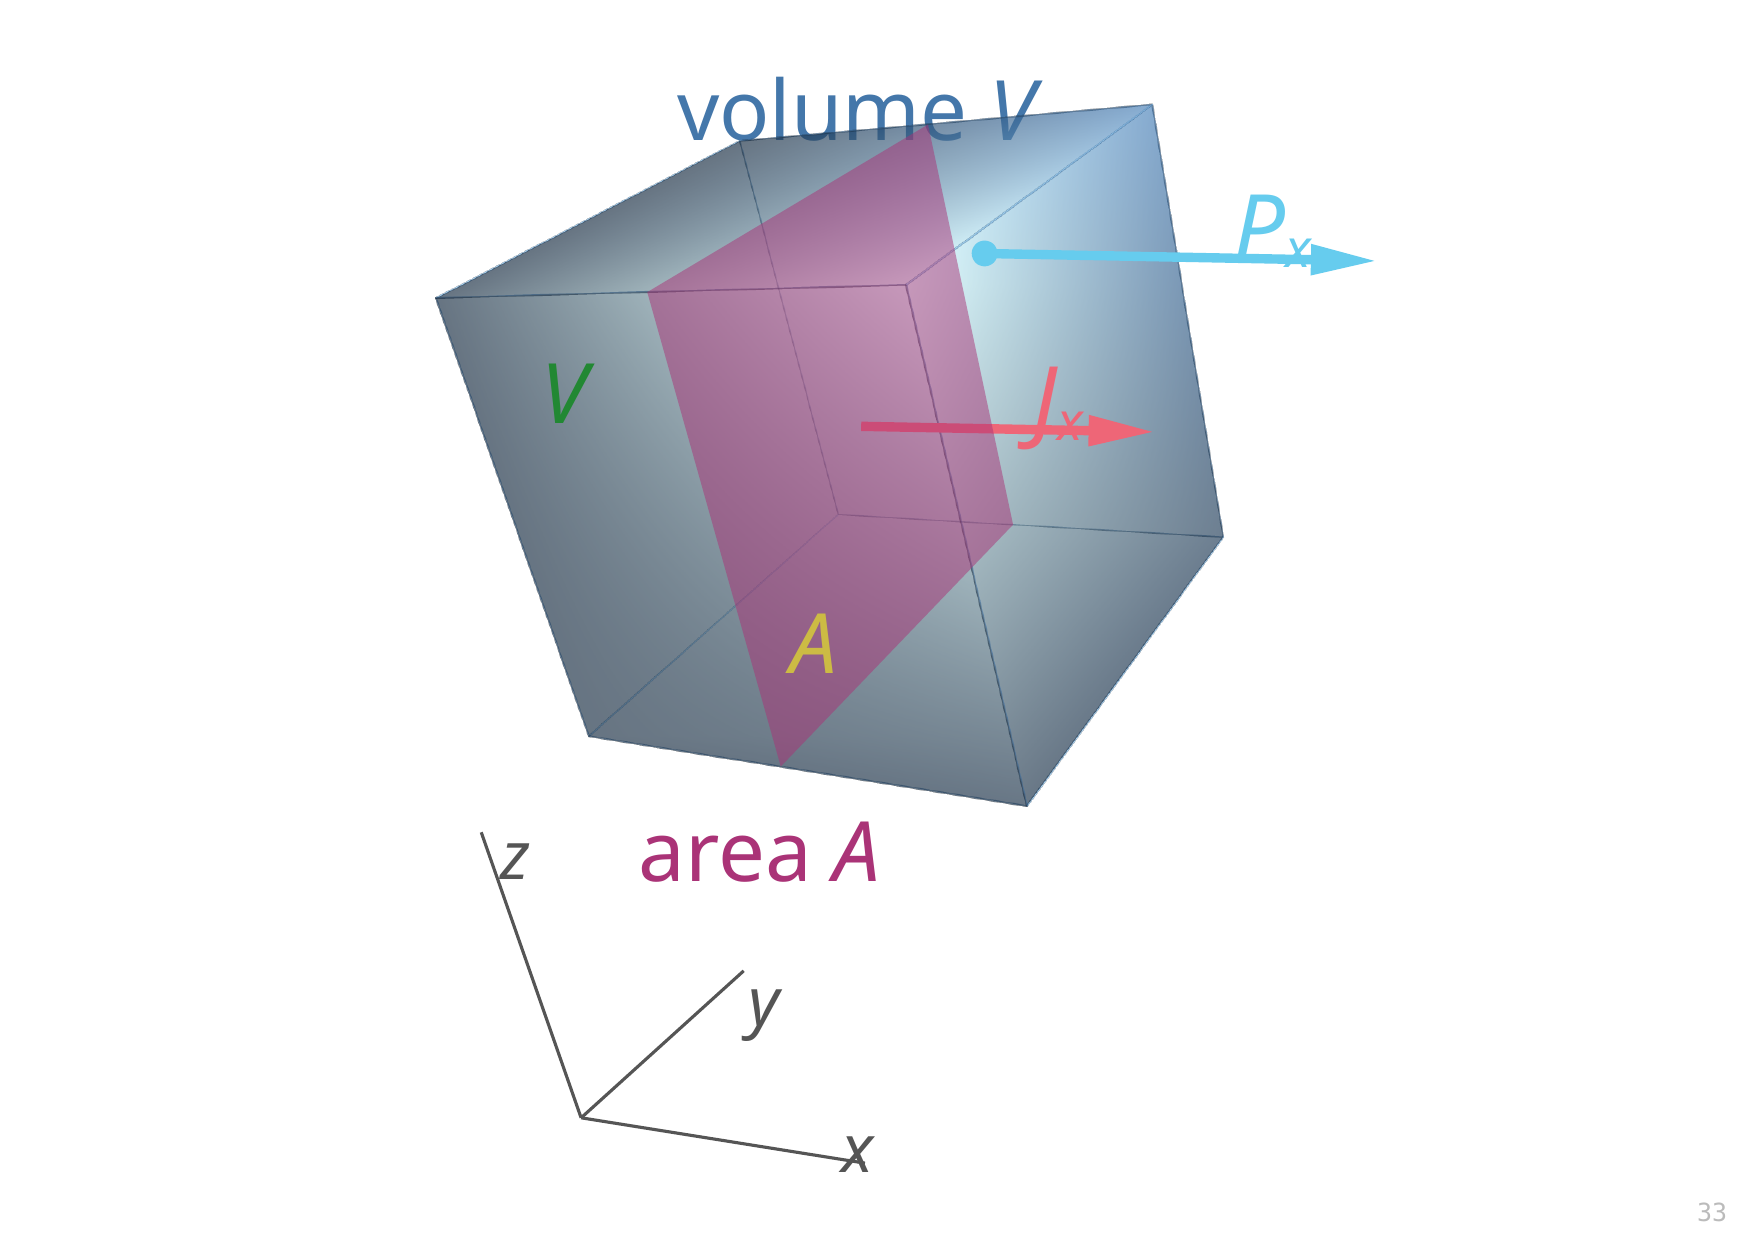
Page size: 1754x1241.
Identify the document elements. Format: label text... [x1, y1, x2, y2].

text_box V [526, 327, 617, 426]
text_box x [827, 1094, 868, 1176]
text_box A [775, 577, 866, 676]
text_box z [486, 801, 525, 883]
text_box area A [623, 784, 890, 883]
text_box y [733, 946, 775, 1029]
text_box Px [1218, 154, 1332, 254]
text_box [647, 124, 1014, 767]
text_box Jx [1017, 327, 1105, 425]
text_box volume V [662, 43, 1054, 142]
